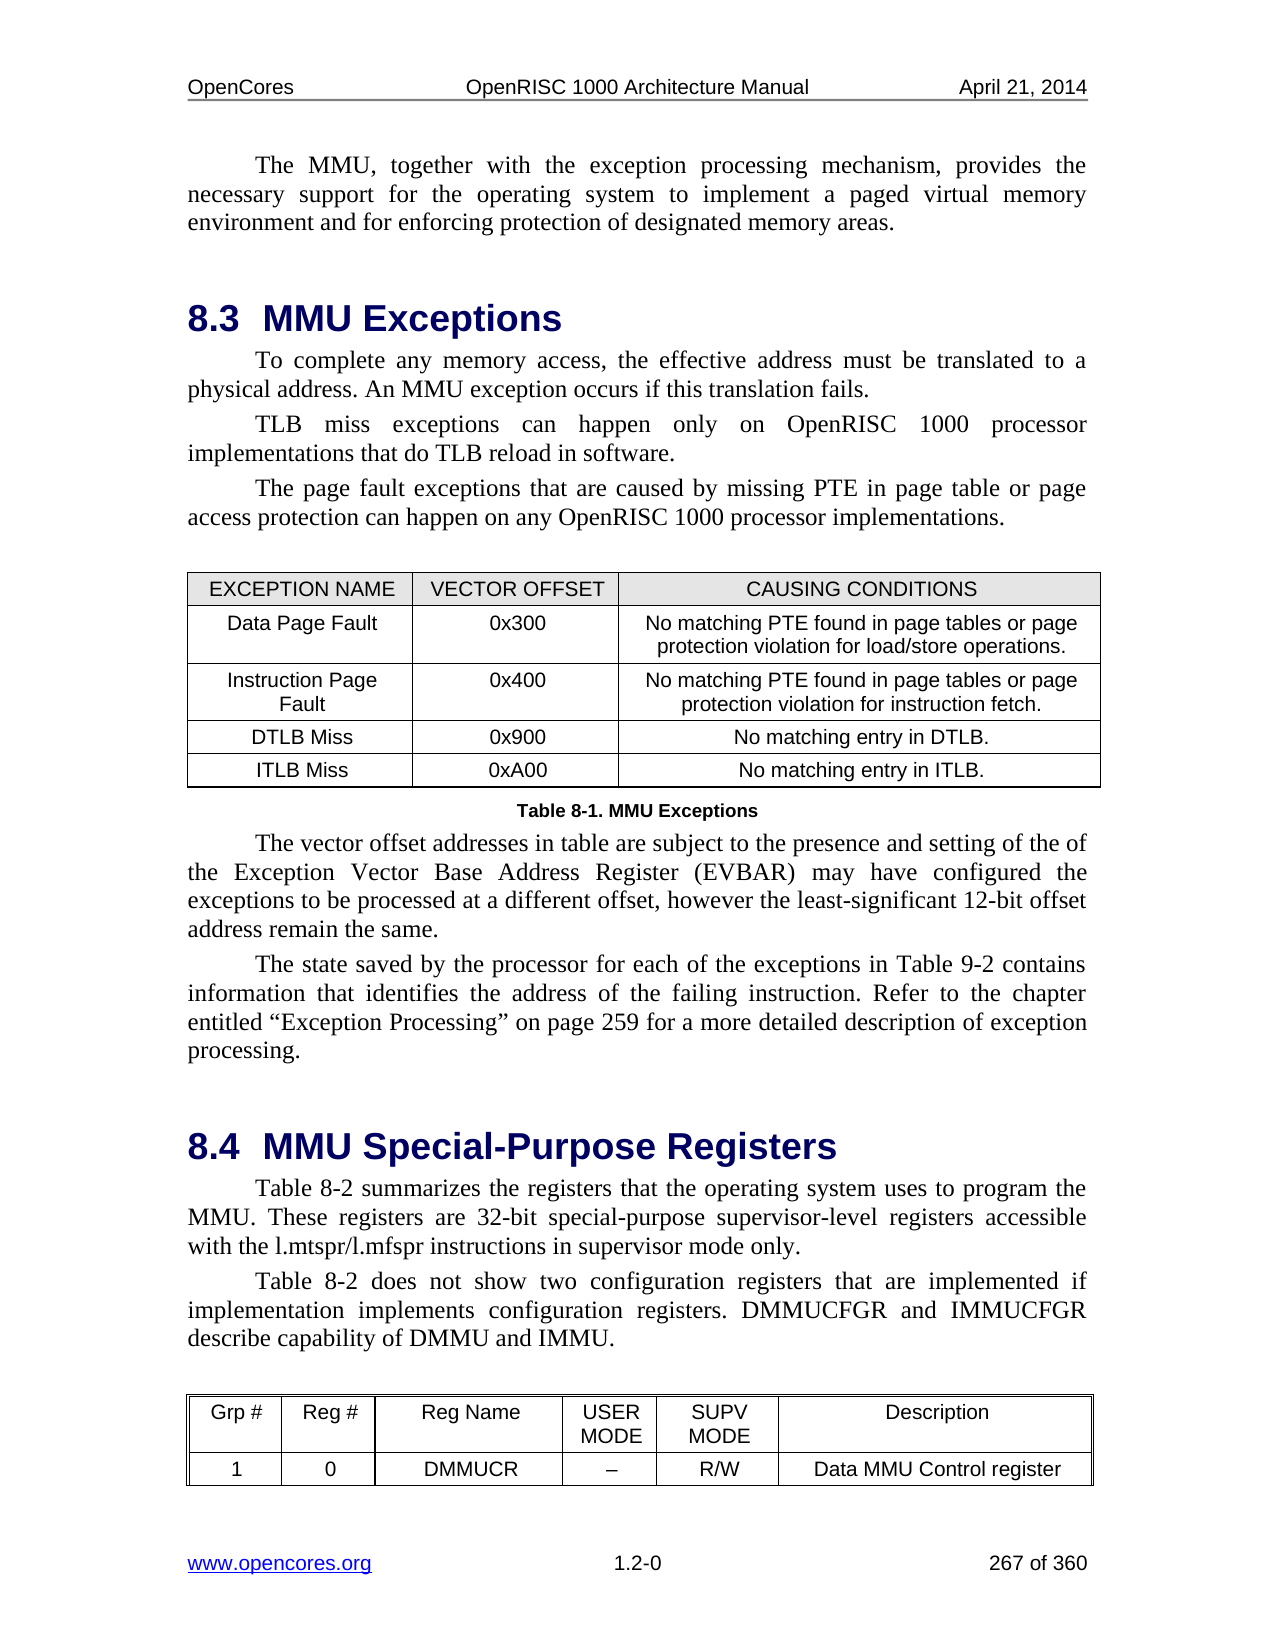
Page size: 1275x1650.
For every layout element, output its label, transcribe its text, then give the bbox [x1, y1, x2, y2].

table_cell No matching PTE found in page tables or page protection violation for load/store operations. [619, 606, 1100, 662]
table_cell Data Page Fault [188, 606, 412, 662]
table_cell 0 [282, 1453, 374, 1485]
table_header VECTOR OFFSET [413, 573, 618, 605]
table_cell DTLB Miss [188, 721, 412, 753]
table_cell R/W [657, 1453, 778, 1485]
text The MMU, together with the exception processing mechanism, provides the necessary support for the operating system to implement a paged virtual memory environment and for enforcing protection of designated memory areas. [187, 150, 1087, 236]
table_cell No matching PTE found in page tables or page protection violation for instruction fetch. [619, 664, 1100, 720]
table_cell 0x400 [413, 664, 618, 720]
text TLB miss exceptions can happen only on OpenRISC 1000 processor implementations that do TLB reload in software. [187, 409, 1087, 467]
table_cell Data MMU Control register [779, 1453, 1091, 1485]
table_header Description [779, 1397, 1091, 1452]
table_header Reg # [282, 1397, 374, 1452]
table_cell Instruction Page Fault [188, 664, 412, 720]
text To complete any memory access, the effective address must be translated to a physical address. An MMU exception occurs if this translation fails. [187, 346, 1087, 403]
text The vector offset addresses in table are subject to the presence and setting of the of the Exception Vector Base Address Register (EVBAR) may have configured the exceptions to be processed at a different offset, however the least-significant 12-bit offset address remain the same. [187, 828, 1087, 943]
table_cell ITLB Miss [188, 754, 412, 786]
text Table 8-2 summarizes the registers that the operating system uses to program the MMU. These registers are 32-bit special-purpose supervisor-level registers accessible with the l.mtspr/l.mfspr instructions in supervisor mode only. [187, 1173, 1087, 1260]
table_header SUPV MODE [657, 1397, 778, 1452]
text The page fault exceptions that are caused by missing PTE in page table or page access protection can happen on any OpenRISC 1000 processor implementations. [187, 473, 1087, 531]
table_cell 0x900 [413, 721, 618, 753]
subtitle MMU Special-Purpose Registers [187, 1124, 1087, 1167]
table_header USER MODE [563, 1397, 656, 1452]
text Table 8-2 does not show two configuration registers that are implemented if implementation implements configuration registers. DMMUCFGR and IMMUCFGR describe capability of DMMU and IMMU. [187, 1266, 1087, 1352]
table_header EXCEPTION NAME [188, 573, 412, 605]
table_cell DMMUCR [376, 1453, 562, 1485]
subtitle MMU Exceptions [187, 296, 1087, 339]
table_cell No matching entry in DTLB. [619, 721, 1100, 753]
text Table 8-1. MMU Exceptions [187, 800, 1087, 822]
table_header Grp # [190, 1397, 281, 1452]
text The state saved by the processor for each of the exceptions in Table 9-2 contains information that identifies the address of the failing instruction. Refer to the chapter entitled “Exception Processing” on page 257 for a more detailed description of exception processing. [187, 949, 1087, 1064]
table_cell 0xA00 [413, 754, 618, 786]
table_header Reg Name [376, 1397, 562, 1452]
table_header CAUSING CONDITIONS [619, 573, 1100, 605]
table_cell 0x300 [413, 606, 618, 662]
table_cell 1 [190, 1453, 281, 1485]
table_cell – [563, 1453, 656, 1485]
table_cell No matching entry in ITLB. [619, 754, 1100, 786]
